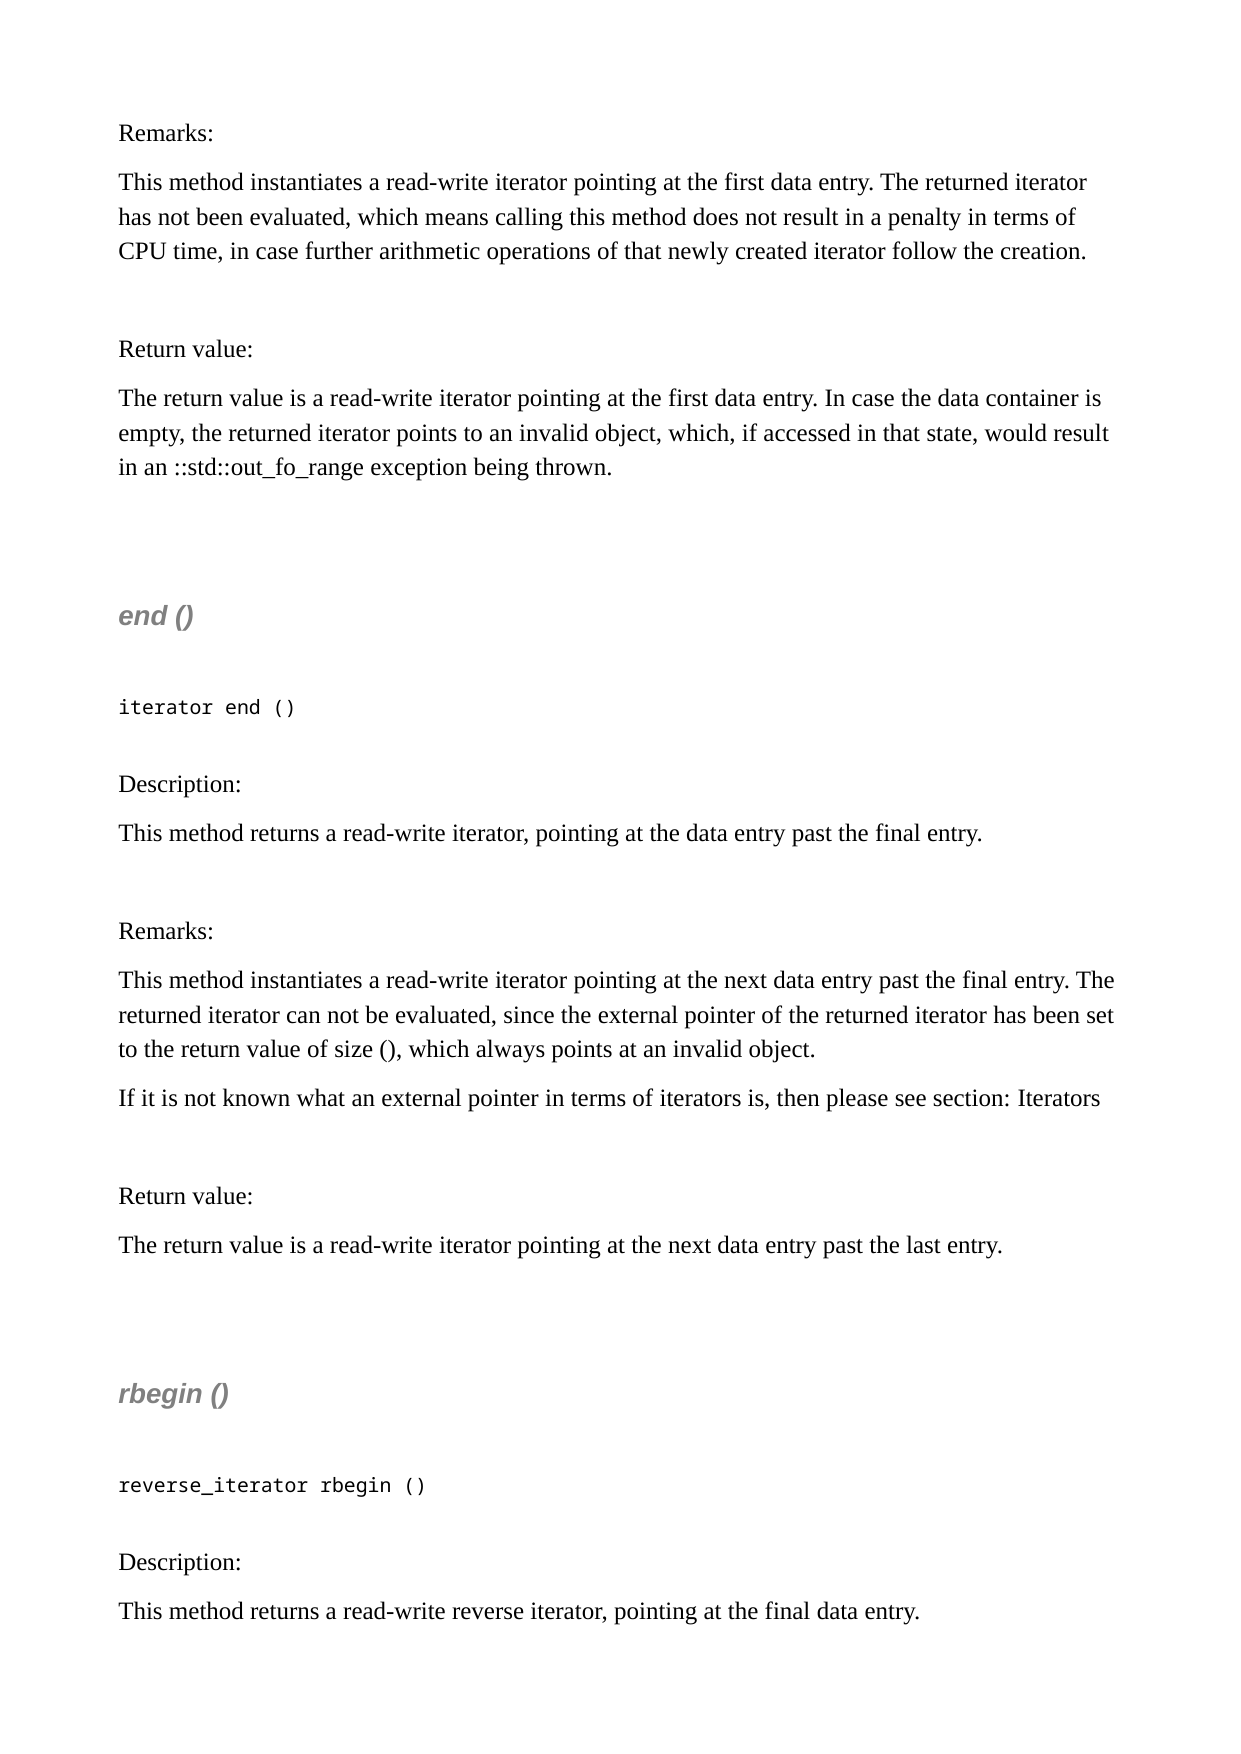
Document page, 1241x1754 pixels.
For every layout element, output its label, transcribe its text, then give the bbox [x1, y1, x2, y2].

text Description: [118, 769, 1122, 798]
text Return value: [118, 334, 1122, 363]
text This method instantiates a read-write iterator pointing at the first data entry. The returned iterator has not been evaluated, which means calling this method does not result in a penalty in terms of CPU time, in case further arithmetic operations of that newly created iterator follow the creation. [118, 167, 1122, 265]
text iterator end () [118, 693, 1122, 720]
text This method returns a read-write iterator, pointing at the data entry past the final entry. [118, 818, 1122, 847]
text This method instantiates a read-write iterator pointing at the next data entry past the final entry. The returned iterator can not be evaluated, since the external pointer of the returned iterator has been set to the return value of size (), which always points at an invalid object. [118, 965, 1122, 1063]
text The return value is a read-write iterator pointing at the first data entry. In case the data container is empty, the returned iterator points to an invalid object, which, if accessed in that state, would result in an ::std::out_fo_range exception being thrown. [118, 383, 1122, 481]
subtitle end () [118, 599, 1122, 631]
subtitle rbegin () [118, 1378, 1122, 1409]
text Description: [118, 1547, 1122, 1576]
text The return value is a read-write iterator pointing at the next data entry past the last entry. [118, 1230, 1122, 1259]
text If it is not known what an external pointer in terms of iterators is, then please see section: Iterators [118, 1083, 1122, 1112]
text reverse_iterator rbegin () [118, 1471, 1122, 1498]
text Return value: [118, 1181, 1122, 1210]
text Remarks: [118, 916, 1122, 945]
text This method returns a read-write reverse iterator, pointing at the final data entry. [118, 1596, 1122, 1625]
text Remarks: [118, 118, 1122, 147]
